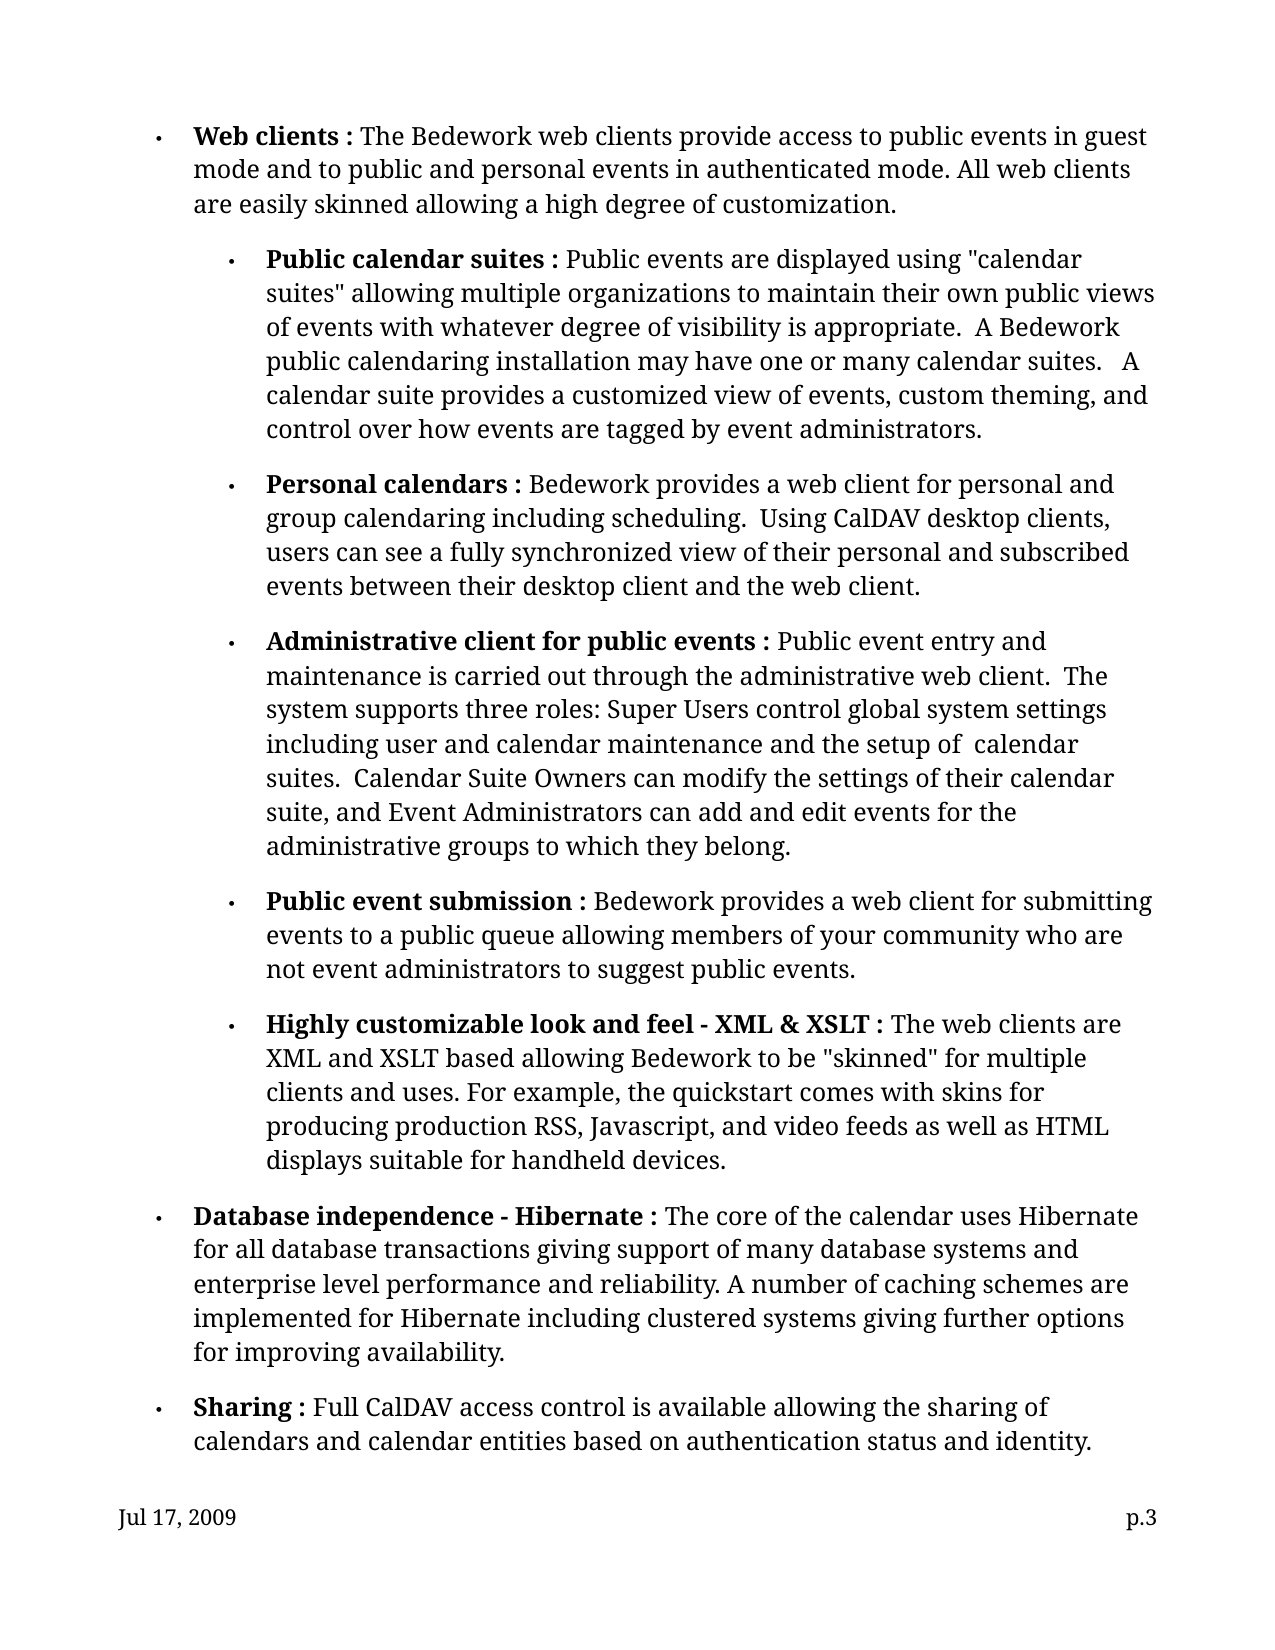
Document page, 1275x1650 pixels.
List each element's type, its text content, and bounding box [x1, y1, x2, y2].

list Highly customizable look and feel - XML & XSLT : The web clients are XML and XSLT based allowing Bedework to be "skinned" for multiple clients and uses. For example, the quickstart comes with skins for producing production RSS, Javascript, and video feeds as well as HTML displays suitable for handheld devices. [228, 1007, 1157, 1177]
list Database independence - Hibernate : The core of the calendar uses Hibernate for all database transactions giving support of many database systems and enterprise level performance and reliability. A number of caching schemes are implemented for Hibernate including clustered systems giving further options for improving availability. [156, 1198, 1157, 1368]
list Web clients : The Bedework web clients provide access to public events in guest mode and to public and personal events in authenticated mode. All web clients are easily skinned allowing a high degree of customization. [156, 118, 1157, 220]
list Administrative client for public events : Public event entry and maintenance is carried out through the administrative web client. The system supports three roles: Super Users control global system settings including user and calendar maintenance and the setup of calendar suites. Calendar Suite Owners can modify the settings of their calendar suite, and Event Administrators can add and edit events for the administrative groups to which they belong. [228, 624, 1157, 862]
list Public event submission : Bedework provides a web client for submitting events to a public queue allowing members of your community who are not event administrators to suggest public events. [228, 883, 1157, 986]
list Sharing : Full CalDAV access control is available allowing the sharing of calendars and calendar entities based on authentication status and identity. [156, 1389, 1157, 1458]
list Public calendar suites : Public events are displayed using "calendar suites" allowing multiple organizations to maintain their own public views of events with whatever degree of visibility is appropriate. A Bedework public calendaring installation may have one or many calendar suites. A calendar suite provides a customized view of events, custom theming, and control over how events are tagged by event administrators. [228, 241, 1157, 446]
list Personal calendars : Bedework provides a web client for personal and group calendaring including scheduling. Using CalDAV desktop clients, users can see a fully synchronized view of their personal and subscribed events between their desktop client and the web client. [228, 467, 1157, 603]
